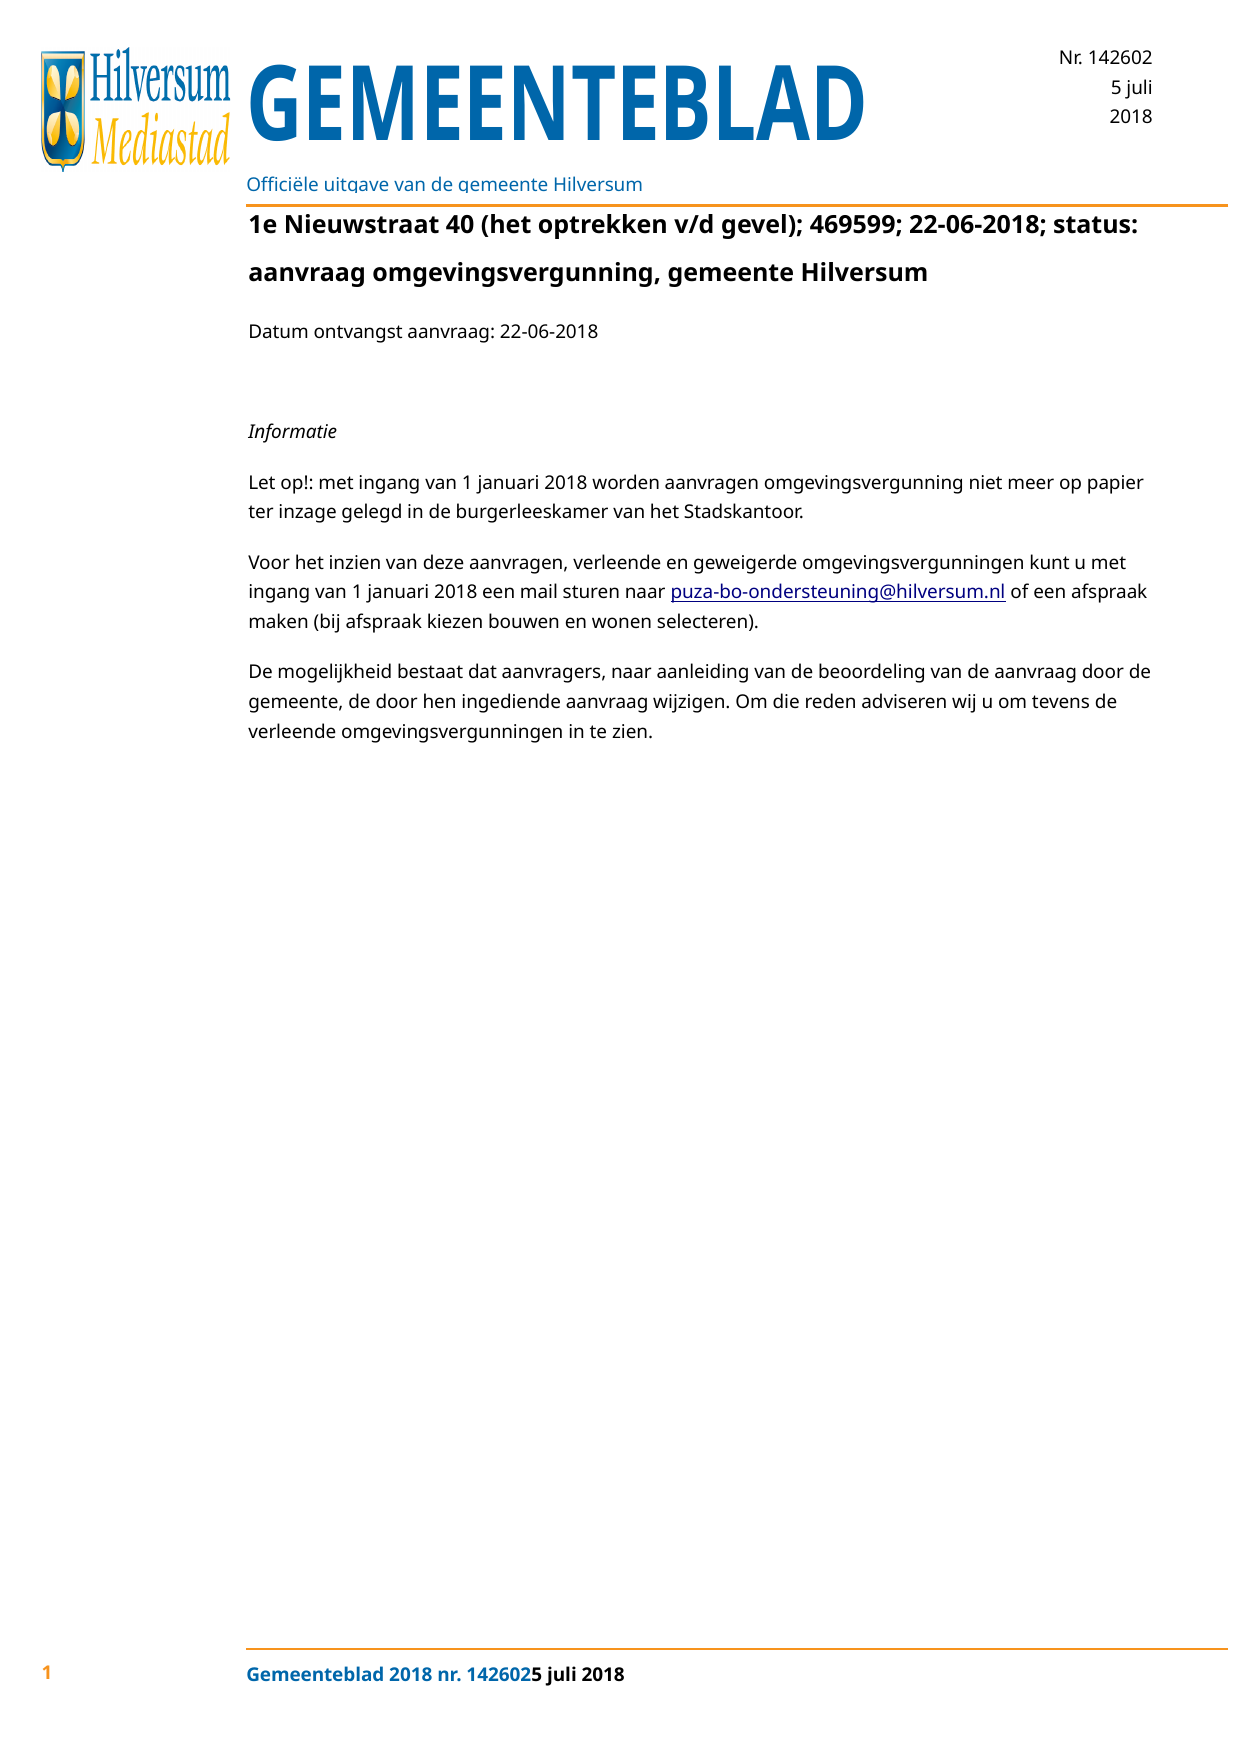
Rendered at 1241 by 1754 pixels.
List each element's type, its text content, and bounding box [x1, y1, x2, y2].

text Voor het inzien van deze aanvragen, verleende en geweigerde omgevingsvergunningen kunt u met ingang van 1 januari 2018 een mail sturen naar puza-bo-ondersteuning@hilversum.nl of een afspraak maken (bij afspraak kiezen bouwen en wonen selecteren). [248, 549, 1152, 634]
text Datum ontvangst aanvraag: 22-06-2018 [248, 318, 1152, 344]
text 1e Nieuwstraat 40 (het optrekken v/d gevel); 469599; 22-06-2018; status: aanvraag omgevingsvergunning, gemeente Hilversum [248, 207, 1152, 288]
picture [41, 47, 231, 172]
text De mogelijkheid bestaat dat aanvragers, naar aanleiding van de beoordeling van de aanvraag door de gemeente, de door hen ingediende aanvraag wijzigen. Om die reden adviseren wij u om tevens de verleende omgevingsvergunningen in te zien. [248, 659, 1152, 744]
text Informatie [248, 419, 1152, 444]
text Let op!: met ingang van 1 januari 2018 worden aanvragen omgevingsvergunning niet meer op papier ter inzage gelegd in de burgerleeskamer van het Stadskantoor. [248, 469, 1152, 524]
